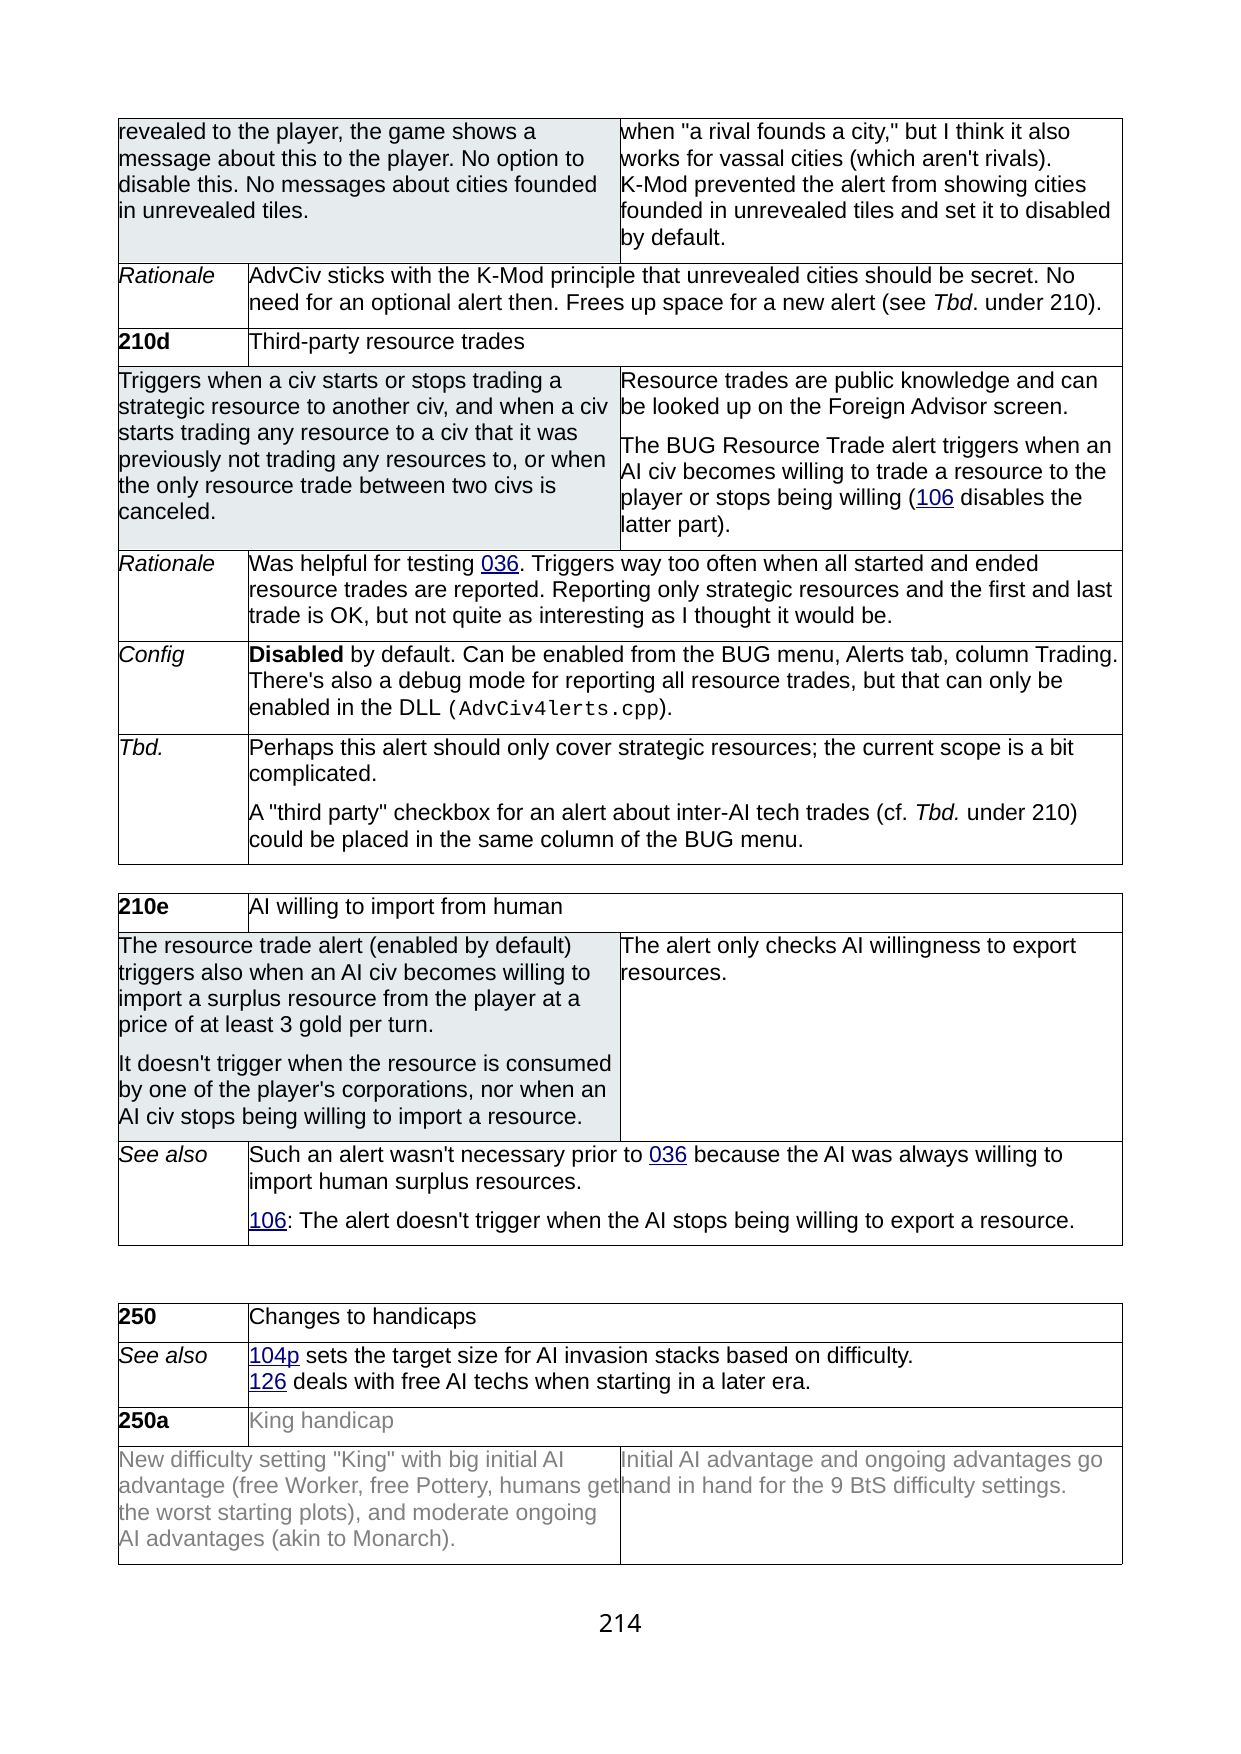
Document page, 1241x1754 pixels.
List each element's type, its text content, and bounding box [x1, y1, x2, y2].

table_cell Rationale [119, 551, 248, 641]
table_cell 250a [119, 1408, 248, 1446]
table_cell The alert only checks AI willingness to export resources. [621, 933, 1122, 1141]
table_cell King handicap [249, 1408, 1122, 1446]
table_cell Config [119, 642, 248, 734]
table_cell Perhaps this alert should only cover strategic resources; the current scope is a bit complicated. A "third party" checkbox for an alert about inter-AI tech trades (cf. Tbd. under 210) could be placed in the same column of the BUG menu. [249, 735, 1122, 864]
table_cell revealed to the player, the game shows a message about this to the player. No option to disable this. No messages about cities founded in unrevealed tiles. [119, 119, 620, 262]
table_header 250 [119, 1304, 248, 1342]
table_cell New difficulty setting "King" with big initial AI advantage (free Worker, free Pottery, humans get the worst starting plots), and moderate ongoing AI advantages (akin to Monarch). [119, 1447, 620, 1564]
table_cell Resource trades are public knowledge and can be looked up on the Foreign Advisor screen. The BUG Resource Trade alert triggers when an AI civ becomes willing to trade a resource to the player or stops being willing (106 disables the latter part). [621, 367, 1122, 549]
table_cell when "a rival founds a city," but I think it also works for vassal cities (which aren't rivals). K-Mod prevented the alert from showing cities founded in unrevealed tiles and set it to disabled by default. [621, 119, 1122, 262]
table_cell See also [119, 1343, 248, 1407]
table_header 210e [119, 894, 248, 932]
table_cell Initial AI advantage and ongoing advantages go hand in hand for the 9 BtS difficulty settings. [621, 1447, 1122, 1564]
table_cell Disabled by default. Can be enabled from the BUG menu, Alerts tab, column Trading. There's also a debug mode for reporting all resource trades, but that can only be enabled in the DLL (AdvCiv4lerts.cpp). [249, 642, 1122, 734]
table_cell 210d [119, 329, 248, 366]
table_cell Such an alert wasn't necessary prior to 036 because the AI was always willing to import human surplus resources. 106: The alert doesn't trigger when the AI stops being willing to export a resource. [249, 1142, 1122, 1245]
table_cell Was helpful for testing 036. Triggers way too often when all started and ended resource trades are reported. Reporting only strategic resources and the first and last trade is OK, but not quite as interesting as I thought it would be. [249, 551, 1122, 641]
table_cell Tbd. [119, 735, 248, 864]
table_cell See also [119, 1142, 248, 1245]
table_cell The resource trade alert (enabled by default) triggers also when an AI civ becomes willing to import a surplus resource from the player at a price of at least 3 gold per turn. It doesn't trigger when the resource is consumed by one of the player's corporations, nor when an AI civ stops being willing to import a resource. [119, 933, 620, 1141]
table_cell Rationale [119, 264, 248, 328]
table_cell Triggers when a civ starts or stops trading a strategic resource to another civ, and when a civ starts trading any resource to a civ that it was previously not trading any resources to, or when the only resource trade between two civs is canceled. [119, 367, 620, 549]
table_cell 104p sets the target size for AI invasion stacks based on difficulty. 126 deals with free AI techs when starting in a later era. [249, 1343, 1122, 1407]
table_cell Third-party resource trades [249, 329, 1122, 366]
table_cell AdvCiv sticks with the K-Mod principle that unrevealed cities should be secret. No need for an optional alert then. Frees up space for a new alert (see Tbd. under 210). [249, 264, 1122, 328]
table_header AI willing to import from human [249, 894, 1122, 932]
table_header Changes to handicaps [249, 1304, 1122, 1342]
